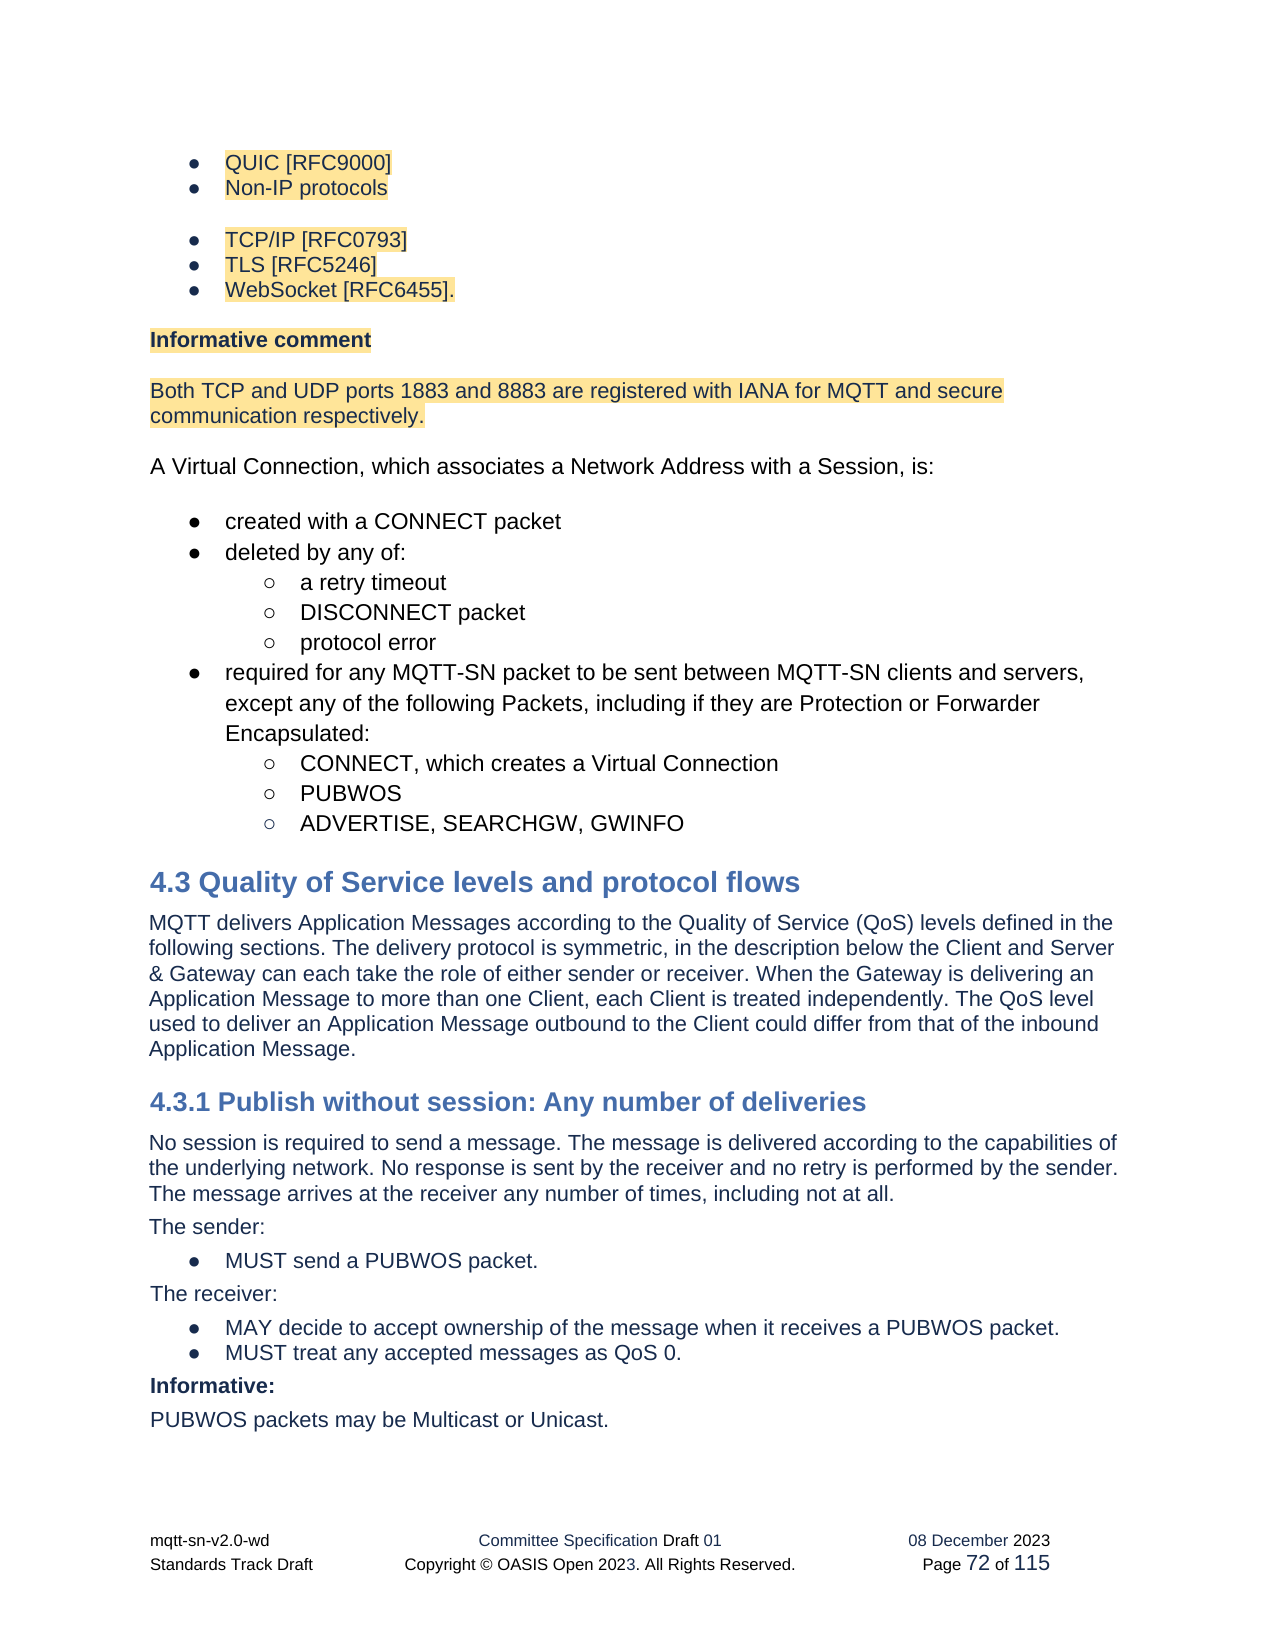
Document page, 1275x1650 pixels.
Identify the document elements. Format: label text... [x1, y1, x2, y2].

list required for any MQTT-SN packet to be sent between MQTT-SN clients and servers, except any of the following Packets, including if they are Protection or Forwarder Encapsulated: [187, 659, 1125, 746]
list protocol error [262, 629, 1125, 655]
text Informative comment [150, 327, 1124, 353]
text The sender: [148, 1214, 1124, 1239]
list Non-IP protocols [187, 175, 1124, 200]
text A Virtual Connection, which associates a Network Address with a Session, is: [150, 453, 1125, 479]
list QUIC [RFC9000] [187, 150, 1124, 175]
list PUBWOS [262, 780, 1125, 806]
list ADVERTISE, SEARCHGW, GWINFO [262, 810, 1125, 837]
list TCP/IP [RFC0793] [187, 227, 1124, 252]
list MUST treat any accepted messages as QoS 0. [187, 1340, 1124, 1365]
list deleted by any of: [187, 538, 1125, 565]
text Informative: [150, 1373, 1124, 1398]
list a retry timeout [262, 569, 1125, 595]
subtitle 4.3.1 Publish without session: Any number of deliveries [150, 1086, 1124, 1117]
list CONNECT, which creates a Virtual Connection [262, 750, 1125, 776]
list TLS [RFC5246] [187, 252, 1124, 277]
list MUST send a PUBWOS packet. [187, 1247, 1124, 1273]
text MQTT delivers Application Messages according to the Quality of Service (QoS) levels defined in the following sections. The delivery protocol is symmetric, in the description below the Client and Server & Gateway can each take the role of either sender or receiver. When the Gateway is delivering an Application Message to more than one Client, each Client is treated independently. The QoS level used to deliver an Application Message outbound to the Client could differ from that of the inbound Application Message. [148, 910, 1124, 1061]
list MAY decide to accept ownership of the message when it receives a PUBWOS packet. [187, 1314, 1124, 1340]
text The receiver: [150, 1281, 1124, 1306]
text Both TCP and UDP ports 1883 and 8883 are registered with IANA for MQTT and secure communication respectively. [150, 378, 1124, 428]
subtitle 4.3 Quality of Service levels and protocol flows [150, 866, 1124, 899]
list WebSocket [RFC6455]. [187, 277, 1124, 302]
text No session is required to send a message. The message is delivered according to the capabilities of the underlying network. No response is sent by the receiver and no retry is performed by the sender. The message arrives at the receiver any number of times, including not at all. [148, 1130, 1124, 1206]
list DISCONNECT packet [262, 599, 1125, 625]
list created with a CONNECT packet [187, 508, 1125, 534]
text PUBWOS packets may be Multicast or Unicast. [150, 1407, 1124, 1432]
